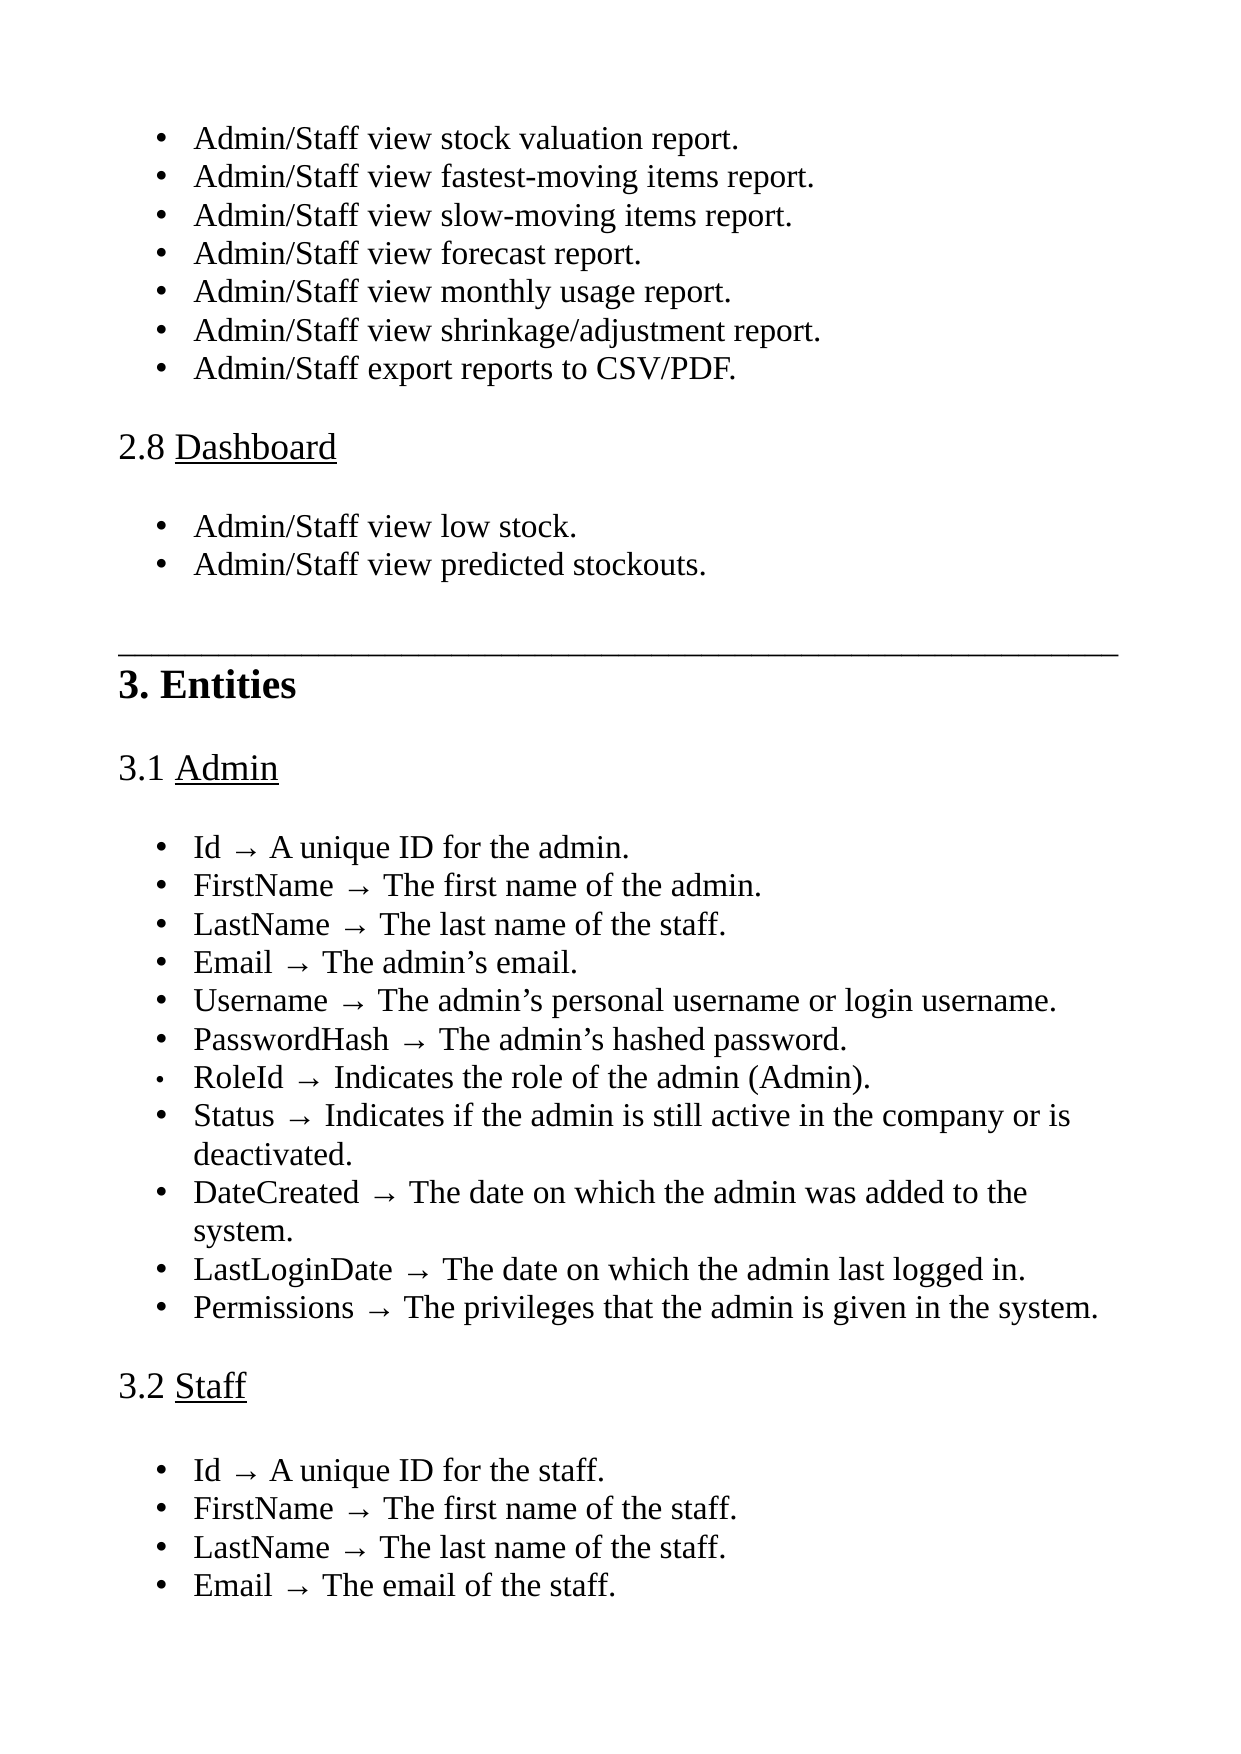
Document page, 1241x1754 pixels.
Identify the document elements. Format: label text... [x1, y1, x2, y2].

text 3. Entities [118, 659, 1122, 707]
list Admin/Staff view slow-moving items report. [156, 195, 1122, 233]
list Status → Indicates if the admin is still active in the company or is deactivated. [156, 1096, 1122, 1172]
list FirstName → The first name of the staff. [156, 1488, 1122, 1527]
list Email → The admin’s email. [156, 942, 1122, 981]
list Id → A unique ID for the staff. [156, 1450, 1122, 1488]
text 3.2 Staff [118, 1364, 1122, 1407]
list Id → A unique ID for the admin. [156, 827, 1122, 866]
list Admin/Staff export reports to CSV/PDF. [156, 348, 1122, 386]
list Username → The admin’s personal username or login username. [156, 981, 1122, 1019]
list LastName → The last name of the staff. [156, 904, 1122, 942]
list DateCreated → The date on which the admin was added to the system. [156, 1172, 1122, 1249]
list LastName → The last name of the staff. [156, 1527, 1122, 1565]
list Permissions → The privileges that the admin is given in the system. [156, 1287, 1122, 1326]
list Admin/Staff view stock valuation report. [156, 118, 1122, 156]
list Admin/Staff view forecast report. [156, 233, 1122, 271]
list PasswordHash → The admin’s hashed password. [156, 1019, 1122, 1057]
text ____________________________________________________________ [118, 621, 1122, 659]
list FirstName → The first name of the admin. [156, 866, 1122, 904]
list Admin/Staff view low stock. [156, 506, 1122, 544]
list Admin/Staff view predicted stockouts. [156, 544, 1122, 583]
list Admin/Staff view shrinkage/adjustment report. [156, 310, 1122, 348]
list Admin/Staff view fastest-moving items report. [156, 156, 1122, 195]
list LastLoginDate → The date on which the admin last logged in. [156, 1249, 1122, 1287]
list RoleId → Indicates the role of the admin (Admin). [156, 1057, 1122, 1096]
text 3.1 Admin [118, 746, 1122, 789]
text 2.8 Dashboard [118, 425, 1122, 468]
list Admin/Staff view monthly usage report. [156, 271, 1122, 310]
list Email → The email of the staff. [156, 1565, 1122, 1603]
